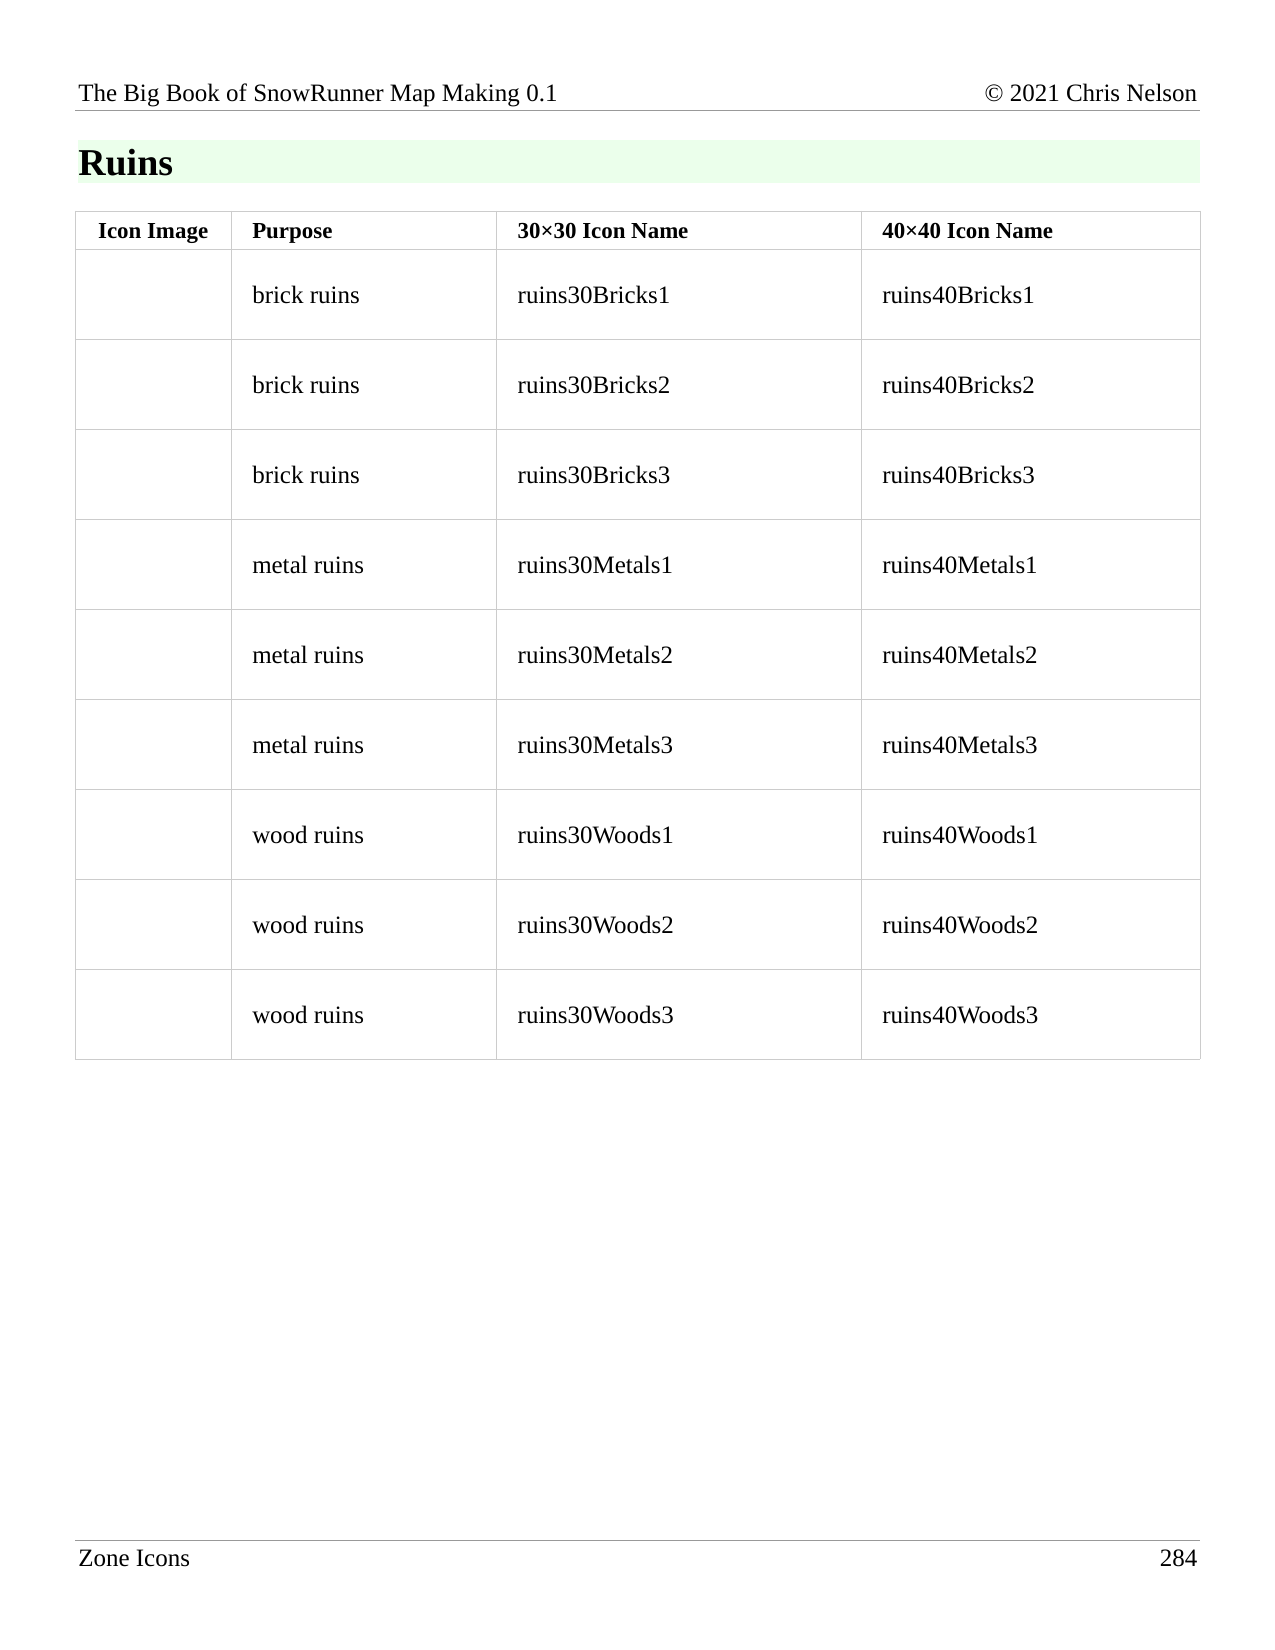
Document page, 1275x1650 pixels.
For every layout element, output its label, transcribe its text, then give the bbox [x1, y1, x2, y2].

table_header 30×30 Icon Name [497, 212, 861, 249]
table_cell [76, 430, 231, 519]
table_cell ruins30Bricks1 [497, 250, 861, 339]
table_cell [76, 970, 231, 1059]
table_cell wood ruins [232, 880, 496, 969]
table_cell [76, 520, 231, 609]
table_cell [76, 340, 231, 429]
table_cell ruins40Woods3 [862, 970, 1200, 1059]
table_cell ruins30Woods3 [497, 970, 861, 1059]
table_cell ruins30Metals3 [497, 700, 861, 789]
table_cell ruins40Metals1 [862, 520, 1200, 609]
table_cell metal ruins [232, 520, 496, 609]
table_cell brick ruins [232, 250, 496, 339]
table_cell ruins40Bricks1 [862, 250, 1200, 339]
table_cell [76, 880, 231, 969]
table_cell ruins40Woods2 [862, 880, 1200, 969]
table_cell ruins40Bricks3 [862, 430, 1200, 519]
table_cell ruins30Woods2 [497, 880, 861, 969]
table_cell [76, 250, 231, 339]
table_header Purpose [232, 212, 496, 249]
table_cell wood ruins [232, 790, 496, 879]
subtitle Ruins [78, 140, 1200, 183]
table_cell ruins30Metals1 [497, 520, 861, 609]
table_header Icon Image [76, 212, 231, 249]
table_header 40×40 Icon Name [862, 212, 1200, 249]
table_cell metal ruins [232, 700, 496, 789]
table_cell brick ruins [232, 430, 496, 519]
table_cell [76, 700, 231, 789]
table_cell ruins30Bricks2 [497, 340, 861, 429]
table_cell ruins30Metals2 [497, 610, 861, 699]
table_cell ruins40Woods1 [862, 790, 1200, 879]
table_cell metal ruins [232, 610, 496, 699]
table_cell [76, 610, 231, 699]
table_cell ruins40Metals2 [862, 610, 1200, 699]
table_cell ruins30Bricks3 [497, 430, 861, 519]
table_cell wood ruins [232, 970, 496, 1059]
table_cell [76, 790, 231, 879]
table_cell brick ruins [232, 340, 496, 429]
table_cell ruins40Bricks2 [862, 340, 1200, 429]
table_cell ruins30Woods1 [497, 790, 861, 879]
table_cell ruins40Metals3 [862, 700, 1200, 789]
